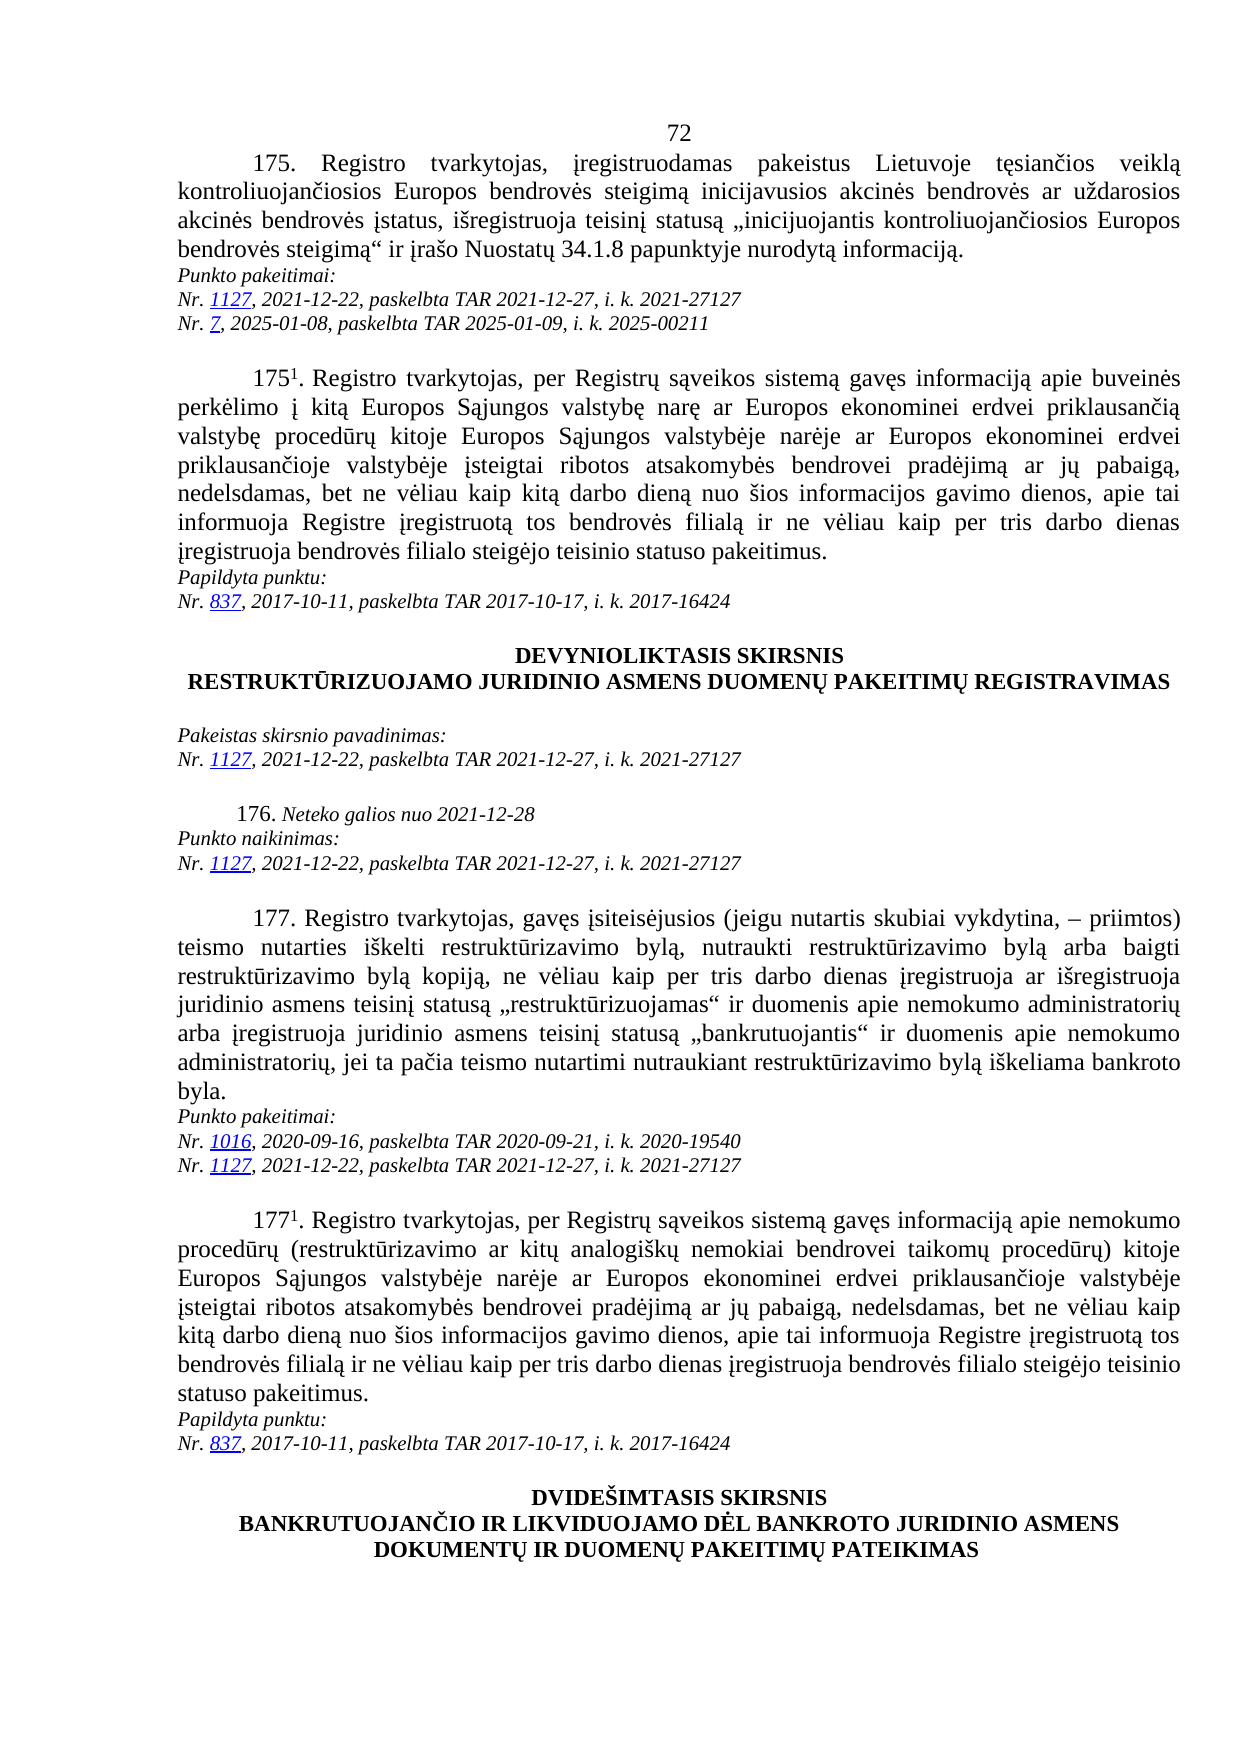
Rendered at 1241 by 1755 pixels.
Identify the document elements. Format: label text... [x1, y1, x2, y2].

text Punkto pakeitimai: [177, 1104, 1181, 1128]
text 1751. Registro tvarkytojas, per Registrų sąveikos sistemą gavęs informaciją apie buveinės perkėlimo į kitą Europos Sąjungos valstybę narę ar Europos ekonominei erdvei priklausančią valstybę procedūrų kitoje Europos Sąjungos valstybėje narėje ar Europos ekonominei erdvei priklausančioje valstybėje įsteigtai ribotos atsakomybės bendrovei pradėjimą ar jų pabaigą, nedelsdamas, bet ne vėliau kaip kitą darbo dieną nuo šios informacijos gavimo dienos, apie tai informuoja Registre įregistruotą tos bendrovės filialą ir ne vėliau kaip per tris darbo dienas įregistruoja bendrovės filialo steigėjo teisinio statuso pakeitimus. [177, 363, 1181, 565]
text Papildyta punktu: [177, 1407, 1181, 1431]
text DVIDEŠIMTASIS SKIRSNIS [177, 1483, 1181, 1510]
text 177. Registro tvarkytojas, gavęs įsiteisėjusios (jeigu nutartis skubiai vykdytina, – priimtos) teismo nutarties iškelti restruktūrizavimo bylą, nutraukti restruktūrizavimo bylą arba baigti restruktūrizavimo bylą kopiją, ne vėliau kaip per tris darbo dienas įregistruoja ar išregistruoja juridinio asmens teisinį statusą „restruktūrizuojamas“ ir duomenis apie nemokumo administratorių arba įregistruoja juridinio asmens teisinį statusą „bankrutuojantis“ ir duomenis apie nemokumo administratorių, jei ta pačia teismo nutartimi nutraukiant restruktūrizavimo bylą iškeliama bankroto byla. [177, 903, 1181, 1104]
text Nr. 837, 2017-10-11, paskelbta TAR 2017-10-17, i. k. 2017-16424 [177, 1431, 1181, 1455]
text Nr. 837, 2017-10-11, paskelbta TAR 2017-10-17, i. k. 2017-16424 [177, 589, 1181, 613]
text DEVYNIOLIKTASIS SKIRSNIS [177, 642, 1181, 668]
text Nr. 1127, 2021-12-22, paskelbta TAR 2021-12-27, i. k. 2021-27127 [177, 287, 1181, 311]
text 175. Registro tvarkytojas, įregistruodamas pakeistus Lietuvoje tęsiančios veiklą kontroliuojančiosios Europos bendrovės steigimą inicijavusios akcinės bendrovės ar uždarosios akcinės bendrovės įstatus, išregistruoja teisinį statusą „inicijuojantis kontroliuojančiosios Europos bendrovės steigimą“ ir įrašo Nuostatų 34.1.8 papunktyje nurodytą informaciją. [177, 148, 1181, 263]
text Pakeistas skirsnio pavadinimas: [177, 723, 1181, 747]
text Nr. 1127, 2021-12-22, paskelbta TAR 2021-12-27, i. k. 2021-27127 [177, 850, 1181, 874]
text Punkto pakeitimai: [177, 263, 1181, 287]
text Nr. 1127, 2021-12-22, paskelbta TAR 2021-12-27, i. k. 2021-27127 [177, 747, 1181, 771]
text Papildyta punktu: [177, 565, 1181, 589]
text Nr. 1016, 2020-09-16, paskelbta TAR 2020-09-21, i. k. 2020-19540 [177, 1128, 1181, 1153]
text BANKRUTUOJANČIO IR LIKVIDUOJAMO DĖL BANKROTO JURIDINIO ASMENS DOKUMENTŲ IR DUOMENŲ PAKEITIMŲ PATEIKIMAS [177, 1510, 1181, 1563]
text RESTRUKTŪRIZUOJAMO JURIDINIO ASMENS DUOMENŲ PAKEITIMŲ REGISTRAVIMAS [177, 668, 1181, 694]
text Nr. 1127, 2021-12-22, paskelbta TAR 2021-12-27, i. k. 2021-27127 [177, 1153, 1181, 1177]
text Nr. 7, 2025-01-08, paskelbta TAR 2025-01-09, i. k. 2025-00211 [177, 311, 1181, 335]
text 1771. Registro tvarkytojas, per Registrų sąveikos sistemą gavęs informaciją apie nemokumo procedūrų (restruktūrizavimo ar kitų analogiškų nemokiai bendrovei taikomų procedūrų) kitoje Europos Sąjungos valstybėje narėje ar Europos ekonominei erdvei priklausančioje valstybėje įsteigtai ribotos atsakomybės bendrovei pradėjimą ar jų pabaigą, nedelsdamas, bet ne vėliau kaip kitą darbo dieną nuo šios informacijos gavimo dienos, apie tai informuoja Registre įregistruotą tos bendrovės filialą ir ne vėliau kaip per tris darbo dienas įregistruoja bendrovės filialo steigėjo teisinio statuso pakeitimus. [177, 1205, 1181, 1407]
text 176. Neteko galios nuo 2021-12-28 [177, 800, 1181, 826]
text Punkto naikinimas: [177, 826, 1181, 850]
